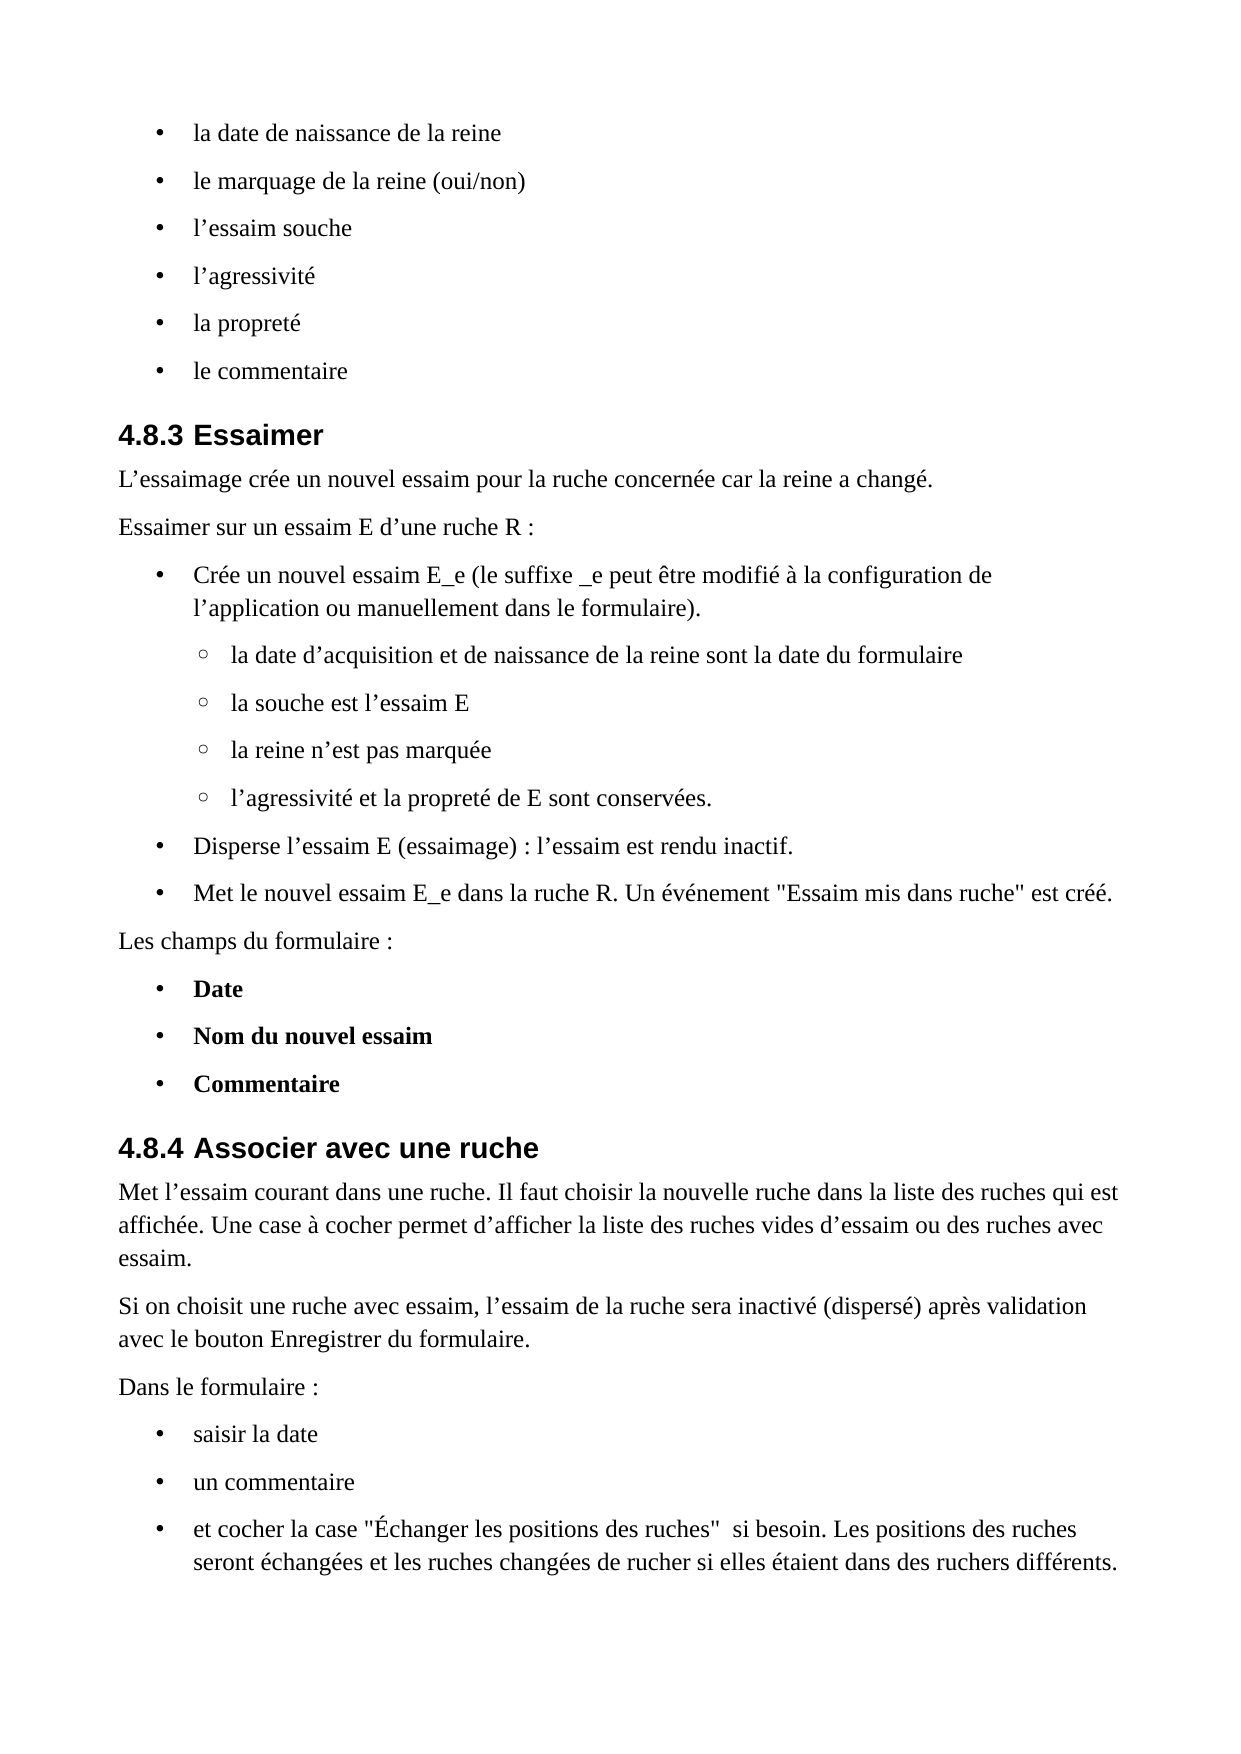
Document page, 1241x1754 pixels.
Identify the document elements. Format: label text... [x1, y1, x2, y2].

list saisir la date [156, 1419, 1122, 1448]
list Commentaire [156, 1069, 1122, 1098]
list la propreté [156, 308, 1122, 337]
text L’essaimage crée un nouvel essaim pour la ruche concernée car la reine a changé. [118, 464, 1122, 493]
list l’agressivité et la propreté de E sont conservées. [193, 783, 1122, 812]
subtitle Essaimer [118, 418, 1122, 452]
list Date [156, 974, 1122, 1002]
list l’essaim souche [156, 213, 1122, 242]
list un commentaire [156, 1467, 1122, 1496]
list Nom du nouvel essaim [156, 1021, 1122, 1050]
list la reine n’est pas marquée [193, 736, 1122, 764]
list le commentaire [156, 356, 1122, 385]
list Crée un nouvel essaim E_e (le suffixe _e peut être modifié à la configuration de l’application ou manuellement dans le formulaire). [156, 560, 1122, 622]
text Si on choisit une ruche avec essaim, l’essaim de la ruche sera inactivé (dispersé) après validation avec le bouton Enregistrer du formulaire. [118, 1291, 1122, 1353]
list Met le nouvel essaim E_e dans la ruche R. Un événement "Essaim mis dans ruche" est créé. [156, 878, 1122, 907]
text Dans le formulaire : [118, 1372, 1122, 1400]
subtitle Associer avec une ruche [118, 1131, 1122, 1165]
text Met l’essaim courant dans une ruche. Il faut choisir la nouvelle ruche dans la liste des ruches qui est affichée. Une case à cocher permet d’afficher la liste des ruches vides d’essaim ou des ruches avec essaim. [118, 1177, 1122, 1272]
list et cocher la case "Échanger les positions des ruches" si besoin. Les positions des ruches seront échangées et les ruches changées de rucher si elles étaient dans des ruchers différents. [156, 1514, 1122, 1576]
text Essaimer sur un essaim E d’une ruche R : [118, 512, 1122, 541]
list la souche est l’essaim E [193, 688, 1122, 717]
list la date de naissance de la reine [156, 118, 1122, 147]
list Disperse l’essaim E (essaimage) : l’essaim est rendu inactif. [156, 831, 1122, 859]
text Les champs du formulaire : [118, 926, 1122, 955]
list la date d’acquisition et de naissance de la reine sont la date du formulaire [193, 640, 1122, 669]
list l’agressivité [156, 261, 1122, 290]
list le marquage de la reine (oui/non) [156, 166, 1122, 194]
